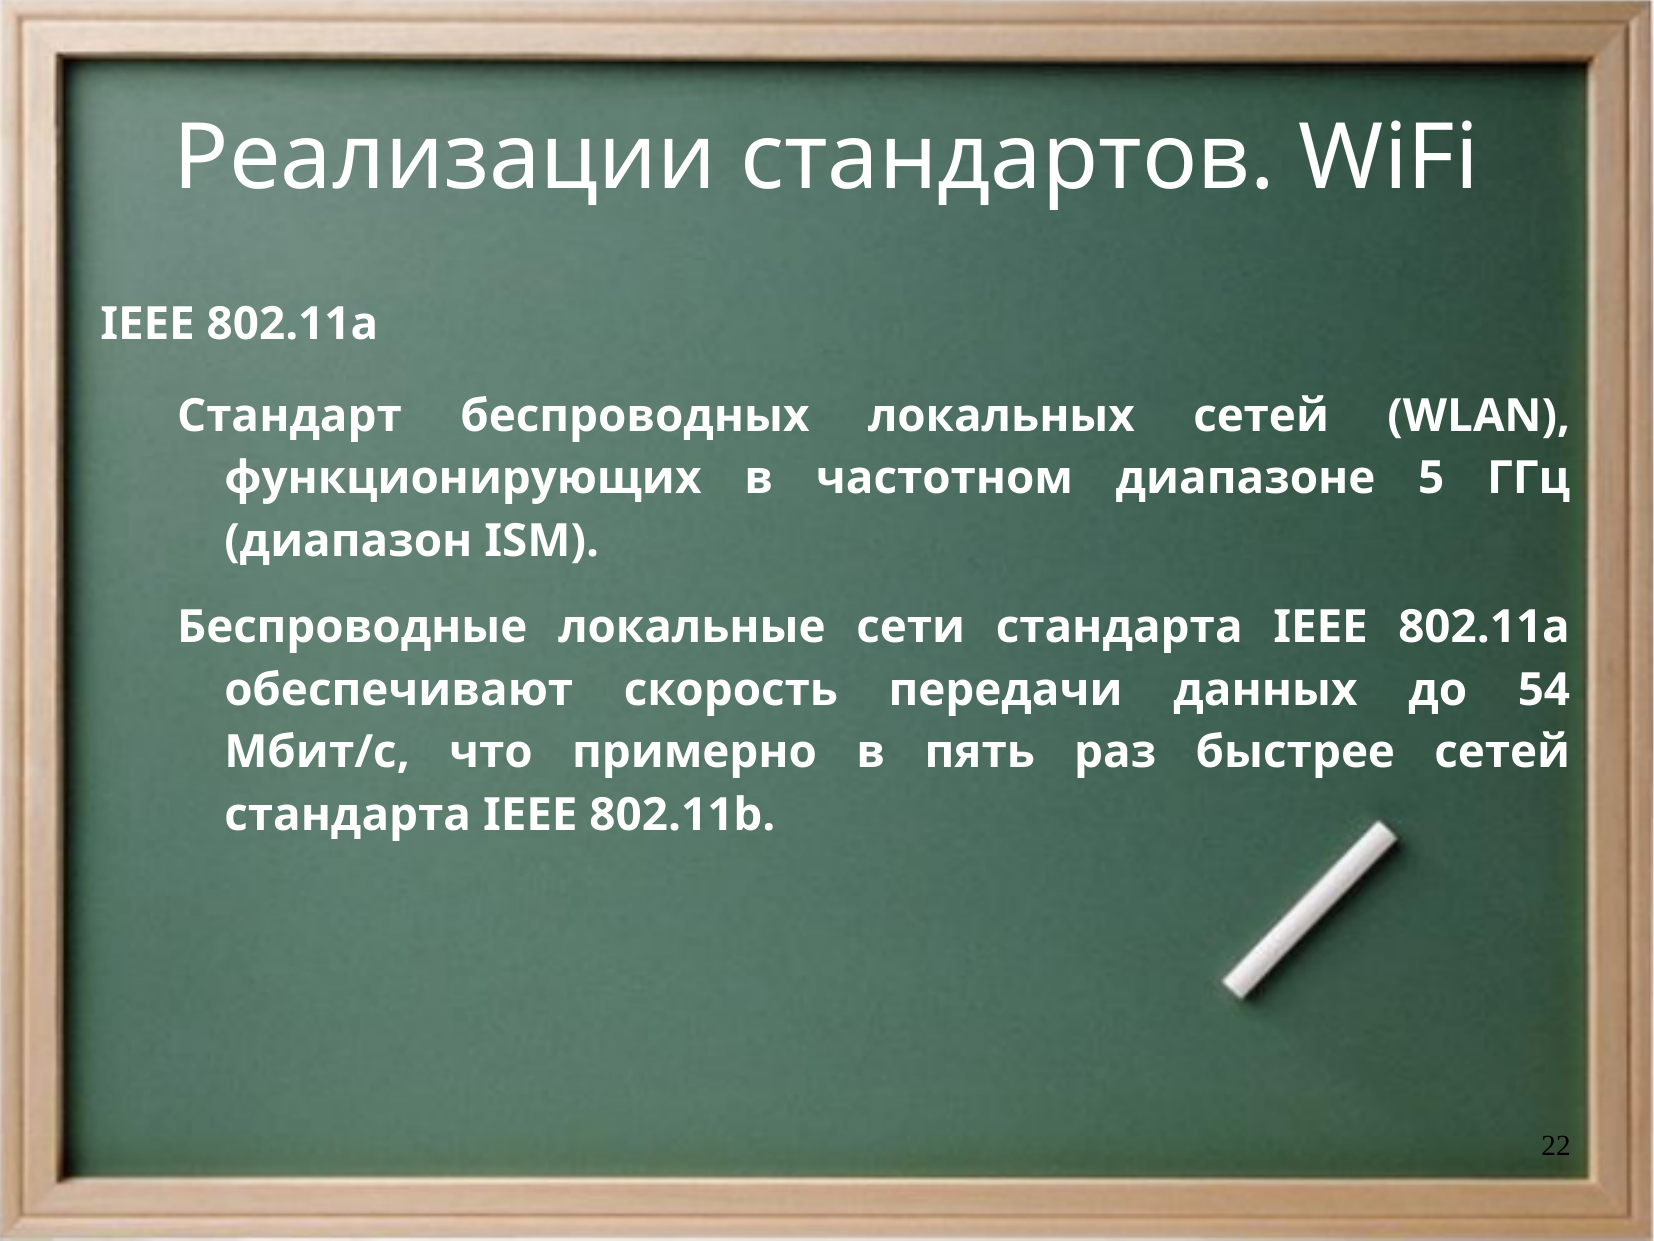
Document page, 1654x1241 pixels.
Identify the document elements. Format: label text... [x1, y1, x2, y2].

list IEEE 802.11a Cтандарт беспроводных локальных сетей (WLAN), функционирующих в частотном диапазоне 5 ГГц (диапазон ISM). Беспроводные локальные сети стандарта IEEE 802.11a обеспечивают скорость передачи данных до 54 Мбит/с, что примерно в пять раз быстрее сетей стандарта IEEE 802.11b. [82, 290, 1571, 1109]
picture [0, 0, 1654, 1241]
title Реализации стандартов. WiFi [82, 49, 1571, 257]
